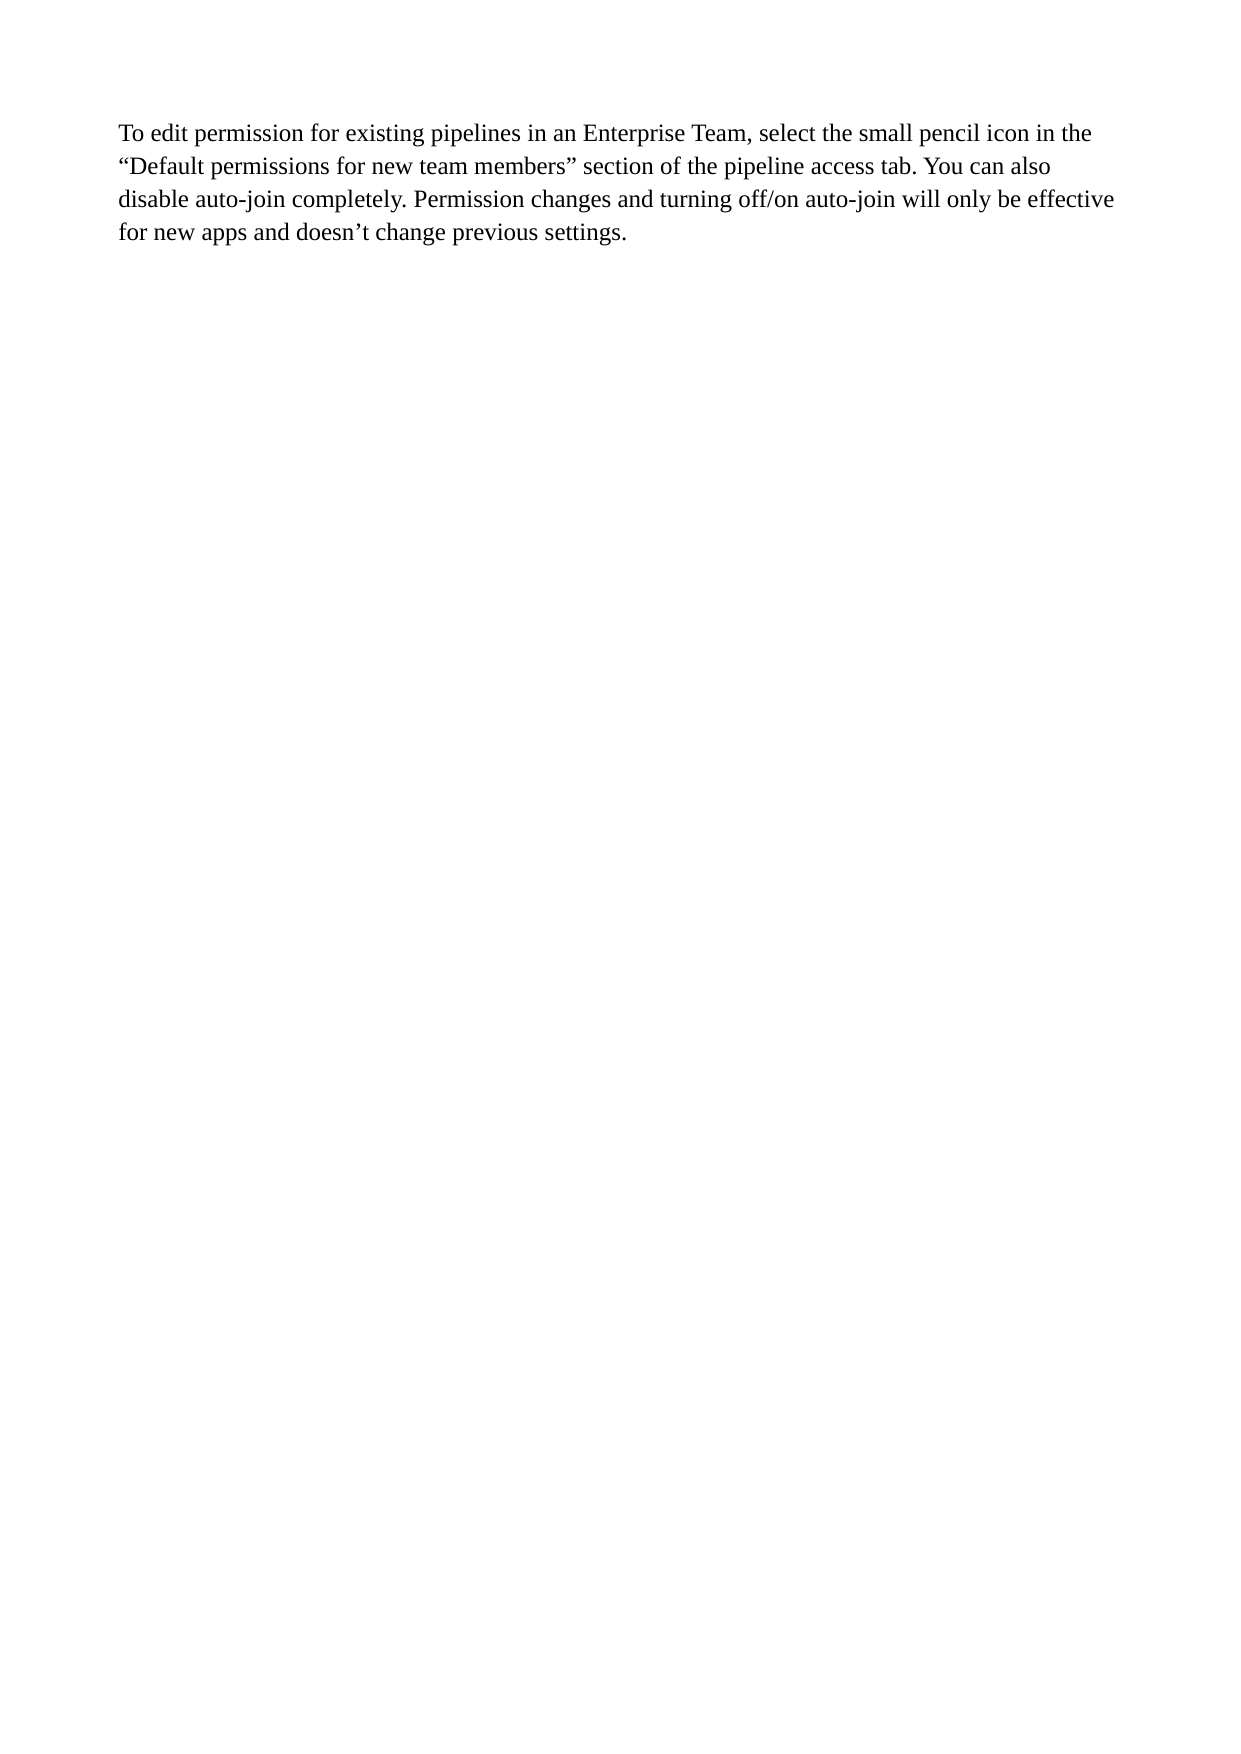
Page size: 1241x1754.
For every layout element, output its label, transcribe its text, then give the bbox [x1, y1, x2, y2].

text To edit permission for existing pipelines in an Enterprise Team, select the small pencil icon in the “Default permissions for new team members” section of the pipeline access tab. You can also disable auto-join completely. Permission changes and turning off/on auto-join will only be effective for new apps and doesn’t change previous settings. [118, 118, 1122, 246]
